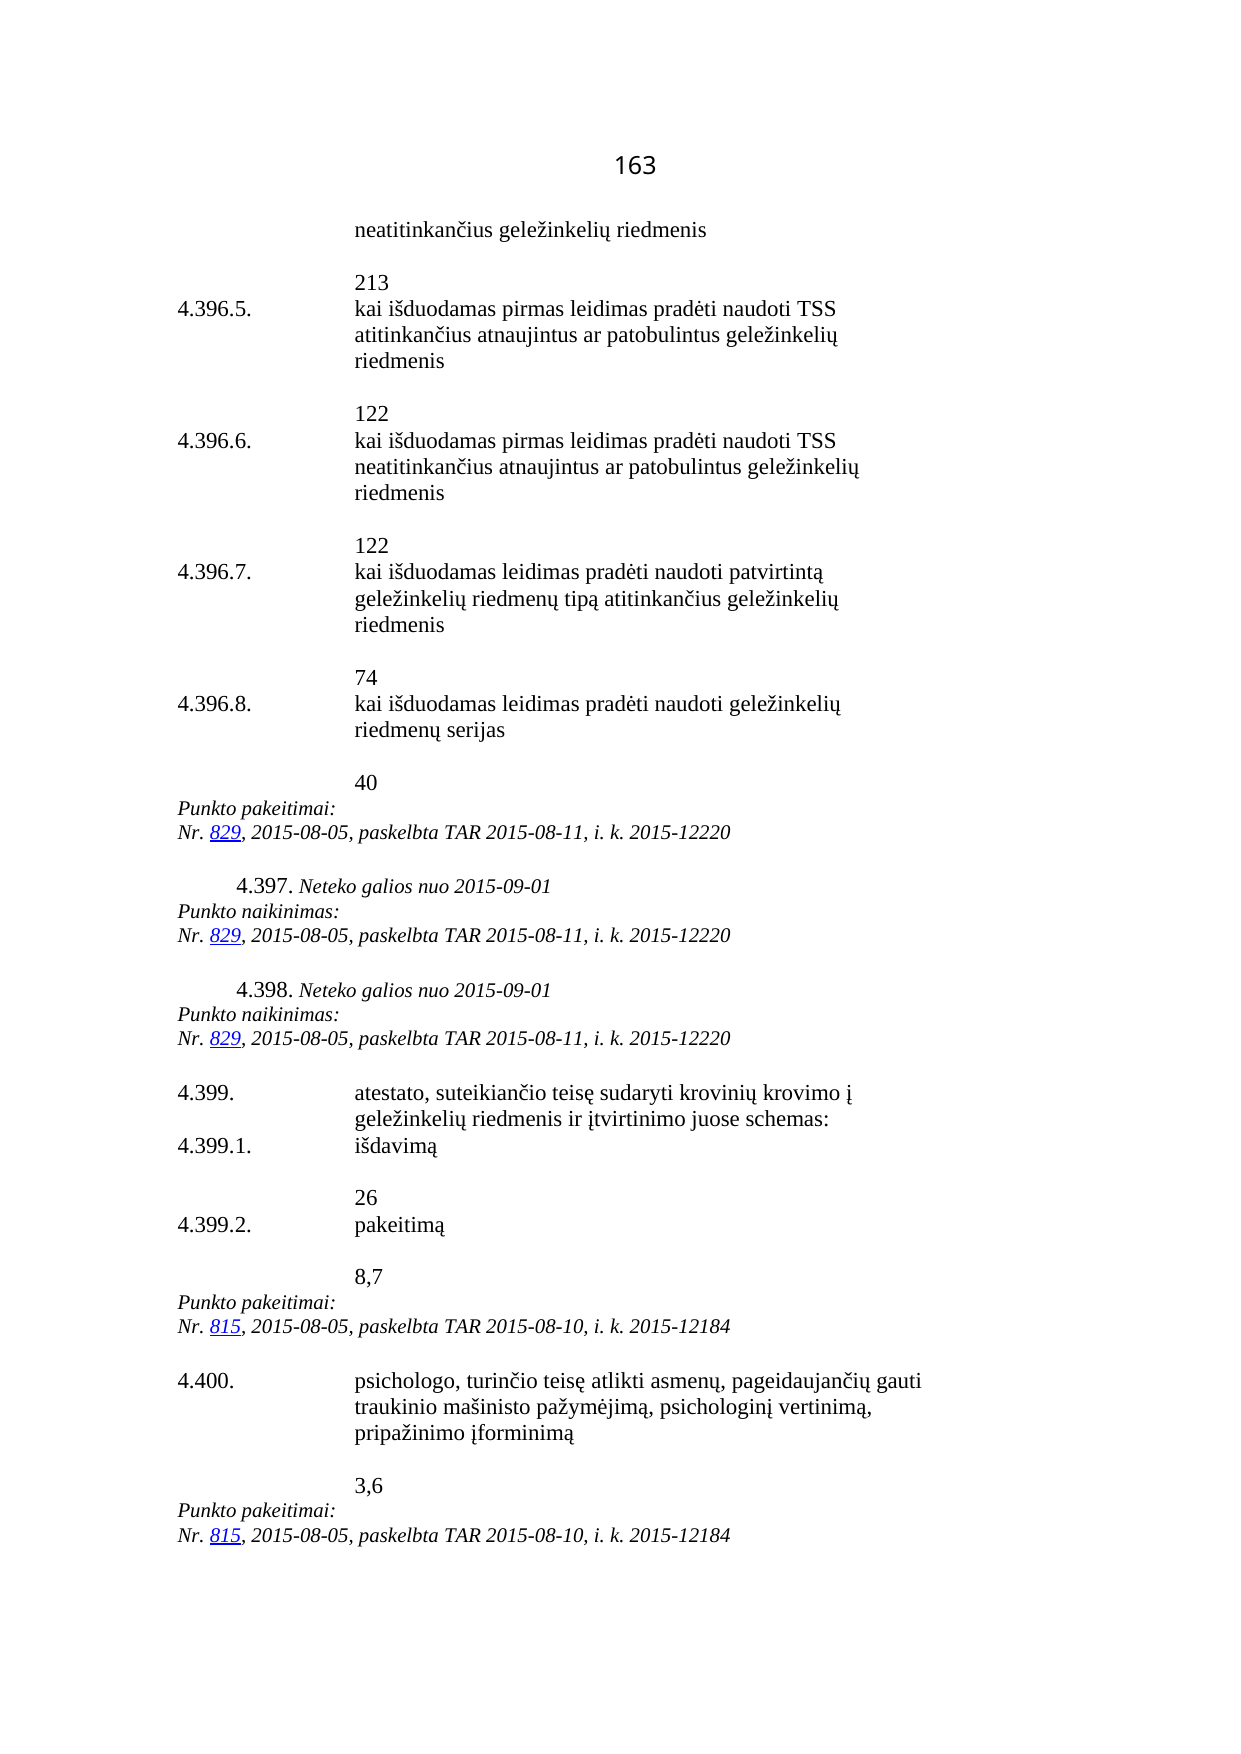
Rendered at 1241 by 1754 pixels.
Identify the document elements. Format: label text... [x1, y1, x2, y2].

text 4.396.7. kai išduodamas leidimas pradėti naudoti patvirtintą [177, 558, 945, 585]
text 4.396.5. kai išduodamas pirmas leidimas pradėti naudoti TSS [177, 295, 945, 321]
text geležinkelių riedmenis ir įtvirtinimo juose schemas: [354, 1105, 945, 1132]
text geležinkelių riedmenų tipą atitinkančius geležinkelių [354, 585, 945, 611]
text 4.399. atestato, suteikiančio teisę sudaryti krovinių krovimo į [177, 1079, 945, 1105]
text traukinio mašinisto pažymėjimą, psichologinį vertinimą, [354, 1393, 945, 1419]
text Nr. 815, 2015-08-05, paskelbta TAR 2015-08-10, i. k. 2015-12184 [177, 1314, 1093, 1338]
text riedmenų serijas 40 [354, 717, 945, 796]
text neatitinkančius geležinkelių riedmenis 213 [354, 216, 945, 295]
text neatitinkančius atnaujintus ar patobulintus geležinkelių [354, 453, 945, 479]
text Nr. 815, 2015-08-05, paskelbta TAR 2015-08-10, i. k. 2015-12184 [177, 1522, 1093, 1547]
text Punkto pakeitimai: [177, 796, 1093, 820]
text 4.396.8. kai išduodamas leidimas pradėti naudoti geležinkelių [177, 690, 945, 717]
text pripažinimo įforminimą 3,6 [354, 1419, 945, 1498]
text 4.397. Neteko galios nuo 2015-09-01 [177, 872, 1093, 899]
text Nr. 829, 2015-08-05, paskelbta TAR 2015-08-11, i. k. 2015-12220 [177, 1026, 1093, 1050]
text 4.396.6. kai išduodamas pirmas leidimas pradėti naudoti TSS [177, 427, 945, 453]
text riedmenis 74 [354, 611, 945, 690]
text Punkto naikinimas: [177, 1002, 1093, 1026]
text Punkto naikinimas: [177, 899, 1093, 923]
text riedmenis 122 [354, 348, 945, 427]
text riedmenis 122 [354, 479, 945, 558]
text 4.399.1. išdavimą 26 [177, 1132, 945, 1211]
text Nr. 829, 2015-08-05, paskelbta TAR 2015-08-11, i. k. 2015-12220 [177, 820, 1093, 844]
text 4.399.2. pakeitimą 8,7 [177, 1211, 945, 1290]
text Punkto pakeitimai: [177, 1498, 1093, 1522]
text 4.398. Neteko galios nuo 2015-09-01 [177, 976, 1093, 1002]
text Punkto pakeitimai: [177, 1290, 1093, 1314]
text Nr. 829, 2015-08-05, paskelbta TAR 2015-08-11, i. k. 2015-12220 [177, 923, 1093, 947]
text 4.400. psichologo, turinčio teisę atlikti asmenų, pageidaujančių gauti [177, 1367, 945, 1393]
text atitinkančius atnaujintus ar patobulintus geležinkelių [354, 321, 945, 348]
